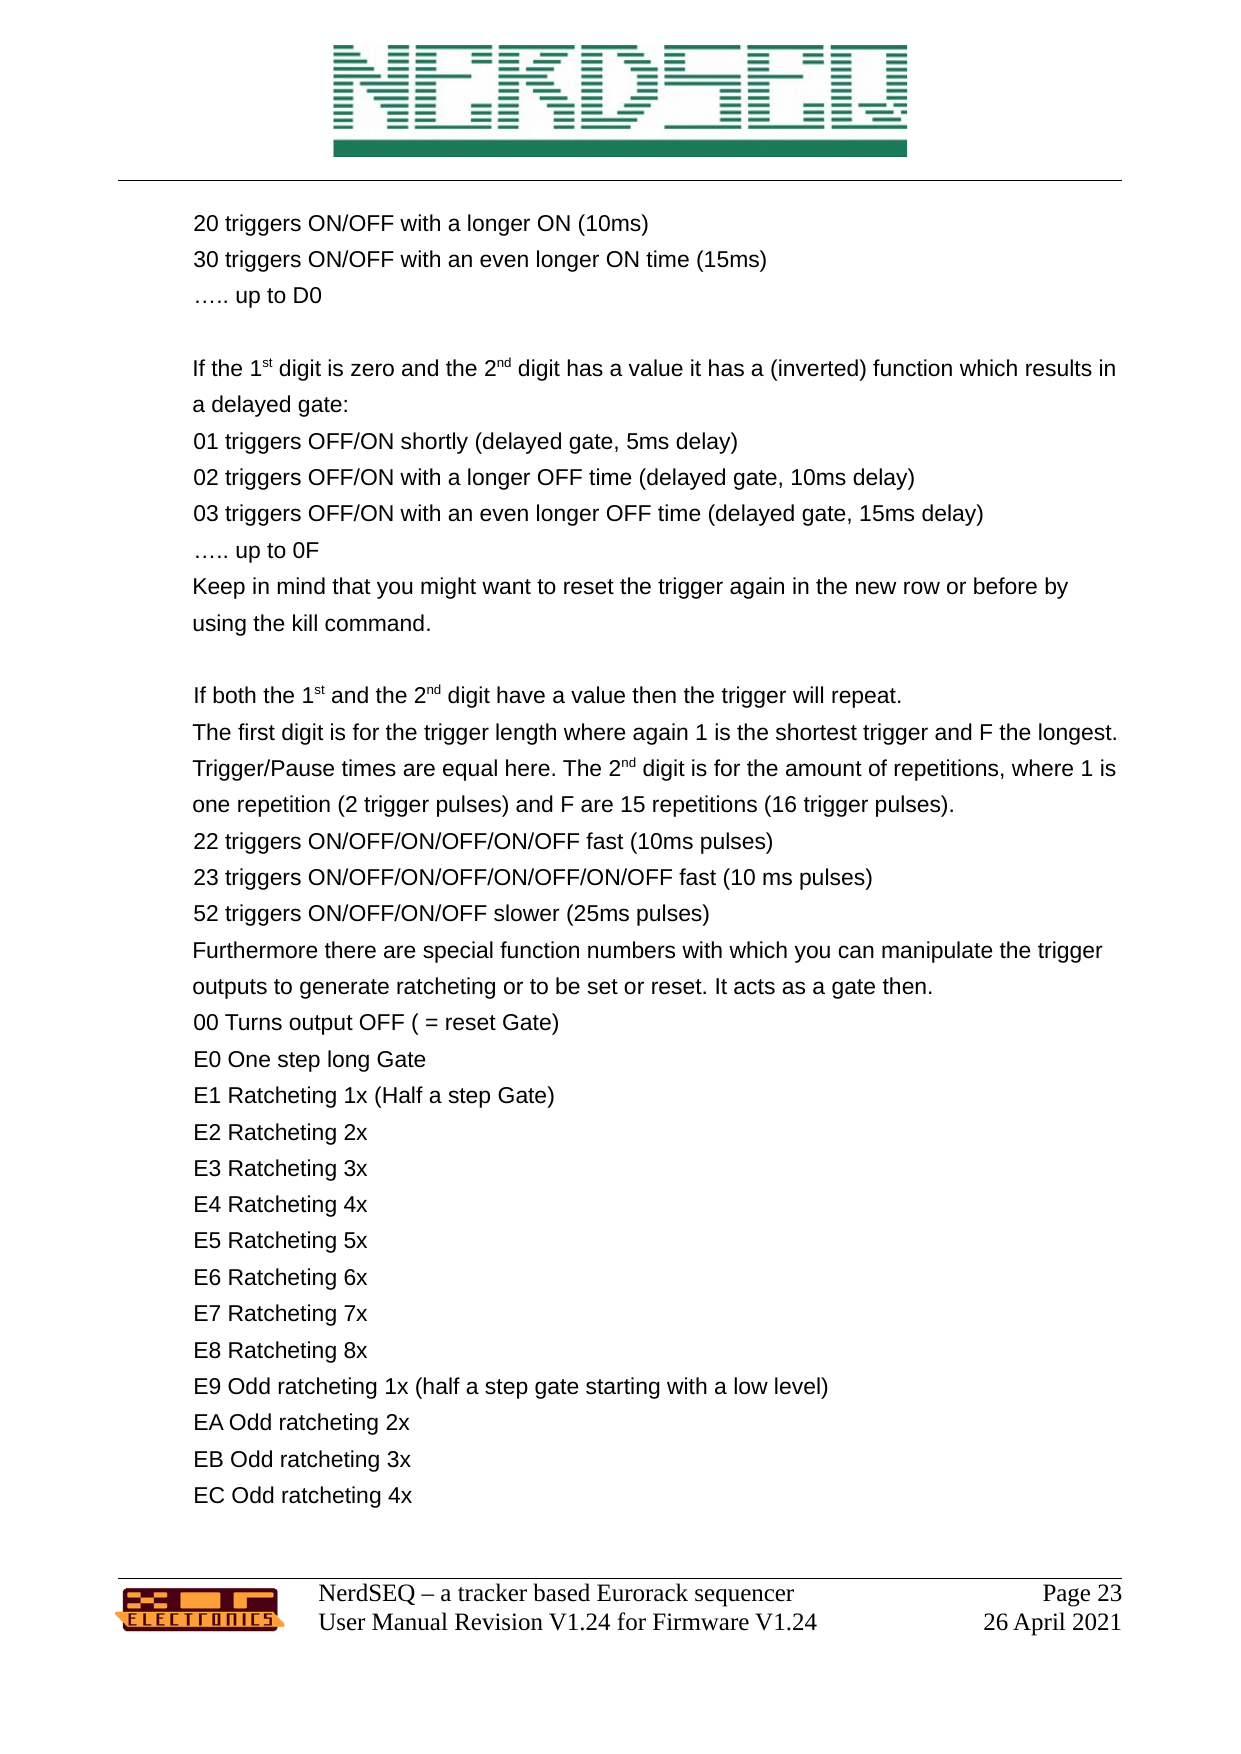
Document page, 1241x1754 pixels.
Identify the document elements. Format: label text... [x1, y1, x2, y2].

text 01 triggers OFF/ON shortly (delayed gate, 5ms delay) [118, 428, 1122, 454]
text 22 triggers ON/OFF/ON/OFF/ON/OFF fast (10ms pulses) [118, 828, 1122, 854]
text EB Odd ratcheting 3x [118, 1446, 1122, 1472]
text ….. up to 0F [118, 537, 1122, 563]
text E0 One step long Gate [118, 1046, 1122, 1072]
text 30 triggers ON/OFF with an even longer ON time (15ms) [118, 246, 1122, 272]
text EA Odd ratcheting 2x [118, 1409, 1122, 1436]
text E5 Ratcheting 5x [118, 1227, 1122, 1254]
picture [115, 1584, 285, 1634]
text ….. up to D0 [118, 282, 1122, 309]
text Furthermore there are special function numbers with which you can manipulate the trigger outputs to generate ratcheting or to be set or reset. It acts as a gate then. [192, 937, 1122, 999]
text E2 Ratcheting 2x [118, 1118, 1122, 1145]
text E7 Ratcheting 7x [118, 1300, 1122, 1327]
text Keep in mind that you might want to reset the trigger again in the new row or before by using the kill command. [192, 573, 1122, 636]
text 00 Turns output OFF ( = reset Gate) [118, 1009, 1122, 1036]
picture [333, 45, 908, 157]
text If both the 1st and the 2nd digit have a value then the trigger will repeat. [118, 682, 1122, 708]
text E1 Ratcheting 1x (Half a step Gate) [118, 1082, 1122, 1108]
text 03 triggers OFF/ON with an even longer OFF time (delayed gate, 15ms delay) [118, 500, 1122, 527]
text E6 Ratcheting 6x [118, 1264, 1122, 1290]
text 23 triggers ON/OFF/ON/OFF/ON/OFF/ON/OFF fast (10 ms pulses) [118, 864, 1122, 890]
text If the 1st digit is zero and the 2nd digit has a value it has a (inverted) function which results in a delayed gate: [192, 355, 1122, 418]
text 20 triggers ON/OFF with a longer ON (10ms) [118, 209, 1122, 236]
text 02 triggers OFF/ON with a longer OFF time (delayed gate, 10ms delay) [118, 464, 1122, 490]
text EC Odd ratcheting 4x [118, 1482, 1122, 1508]
text E8 Ratcheting 8x [118, 1337, 1122, 1363]
text E3 Ratcheting 3x [118, 1155, 1122, 1181]
text E4 Ratcheting 4x [118, 1191, 1122, 1217]
text The first digit is for the trigger length where again 1 is the shortest trigger and F the longest. Trigger/Pause times are equal here. The 2nd digit is for the amount of repetitions, where 1 is one repetition (2 trigger pulses) and F are 15 repetitions (16 trigger pulses). [192, 718, 1122, 818]
text 52 triggers ON/OFF/ON/OFF slower (25ms pulses) [118, 900, 1122, 927]
text E9 Odd ratcheting 1x (half a step gate starting with a low level) [118, 1373, 1122, 1399]
